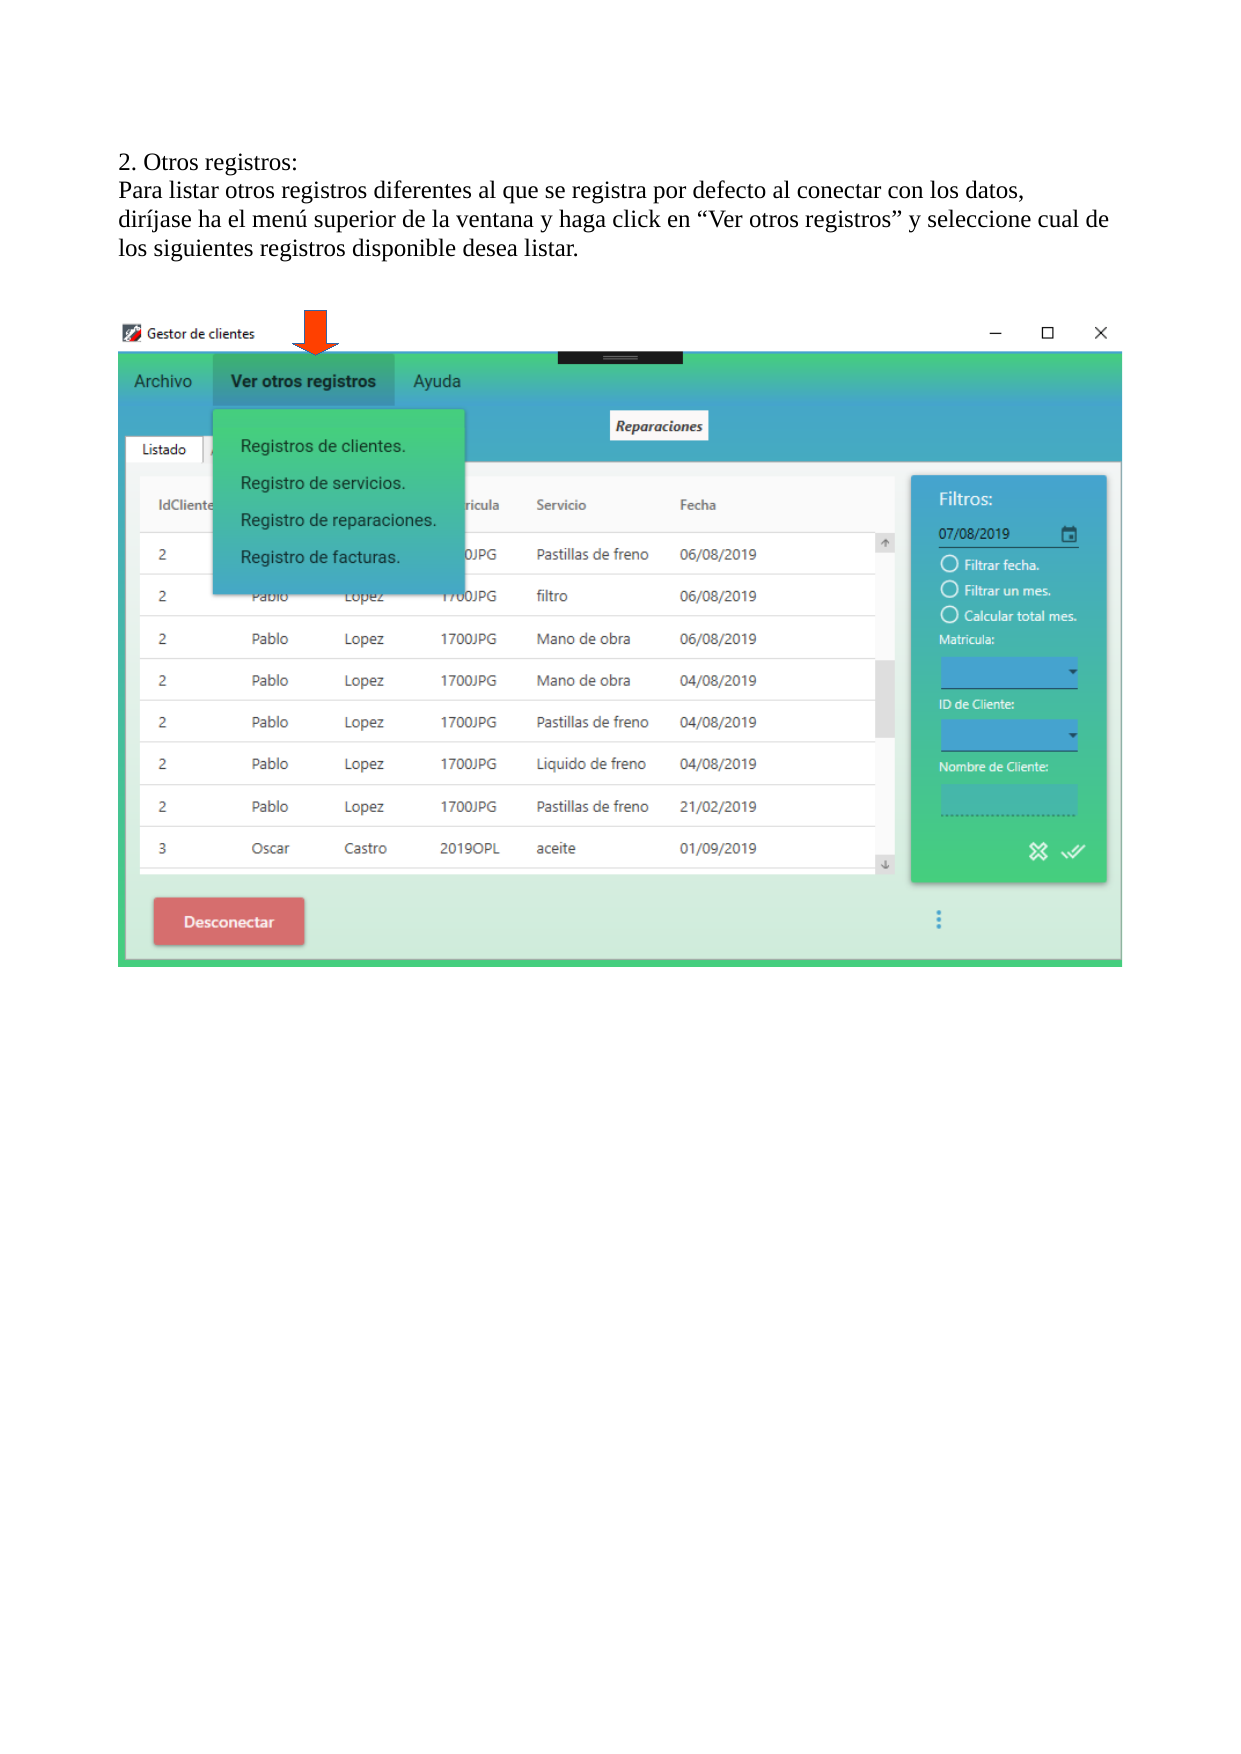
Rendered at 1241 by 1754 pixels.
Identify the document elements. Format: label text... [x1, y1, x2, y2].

text 2. Otros registros: [118, 147, 1122, 176]
text Para listar otros registros diferentes al que se registra por defecto al conectar con los datos, [118, 176, 1122, 204]
text diríjase ha el menú superior de la ventana y haga click en “Ver otros registros” y seleccione cual de los siguientes registros disponible desea listar. [118, 204, 1122, 262]
picture [118, 319, 1123, 967]
